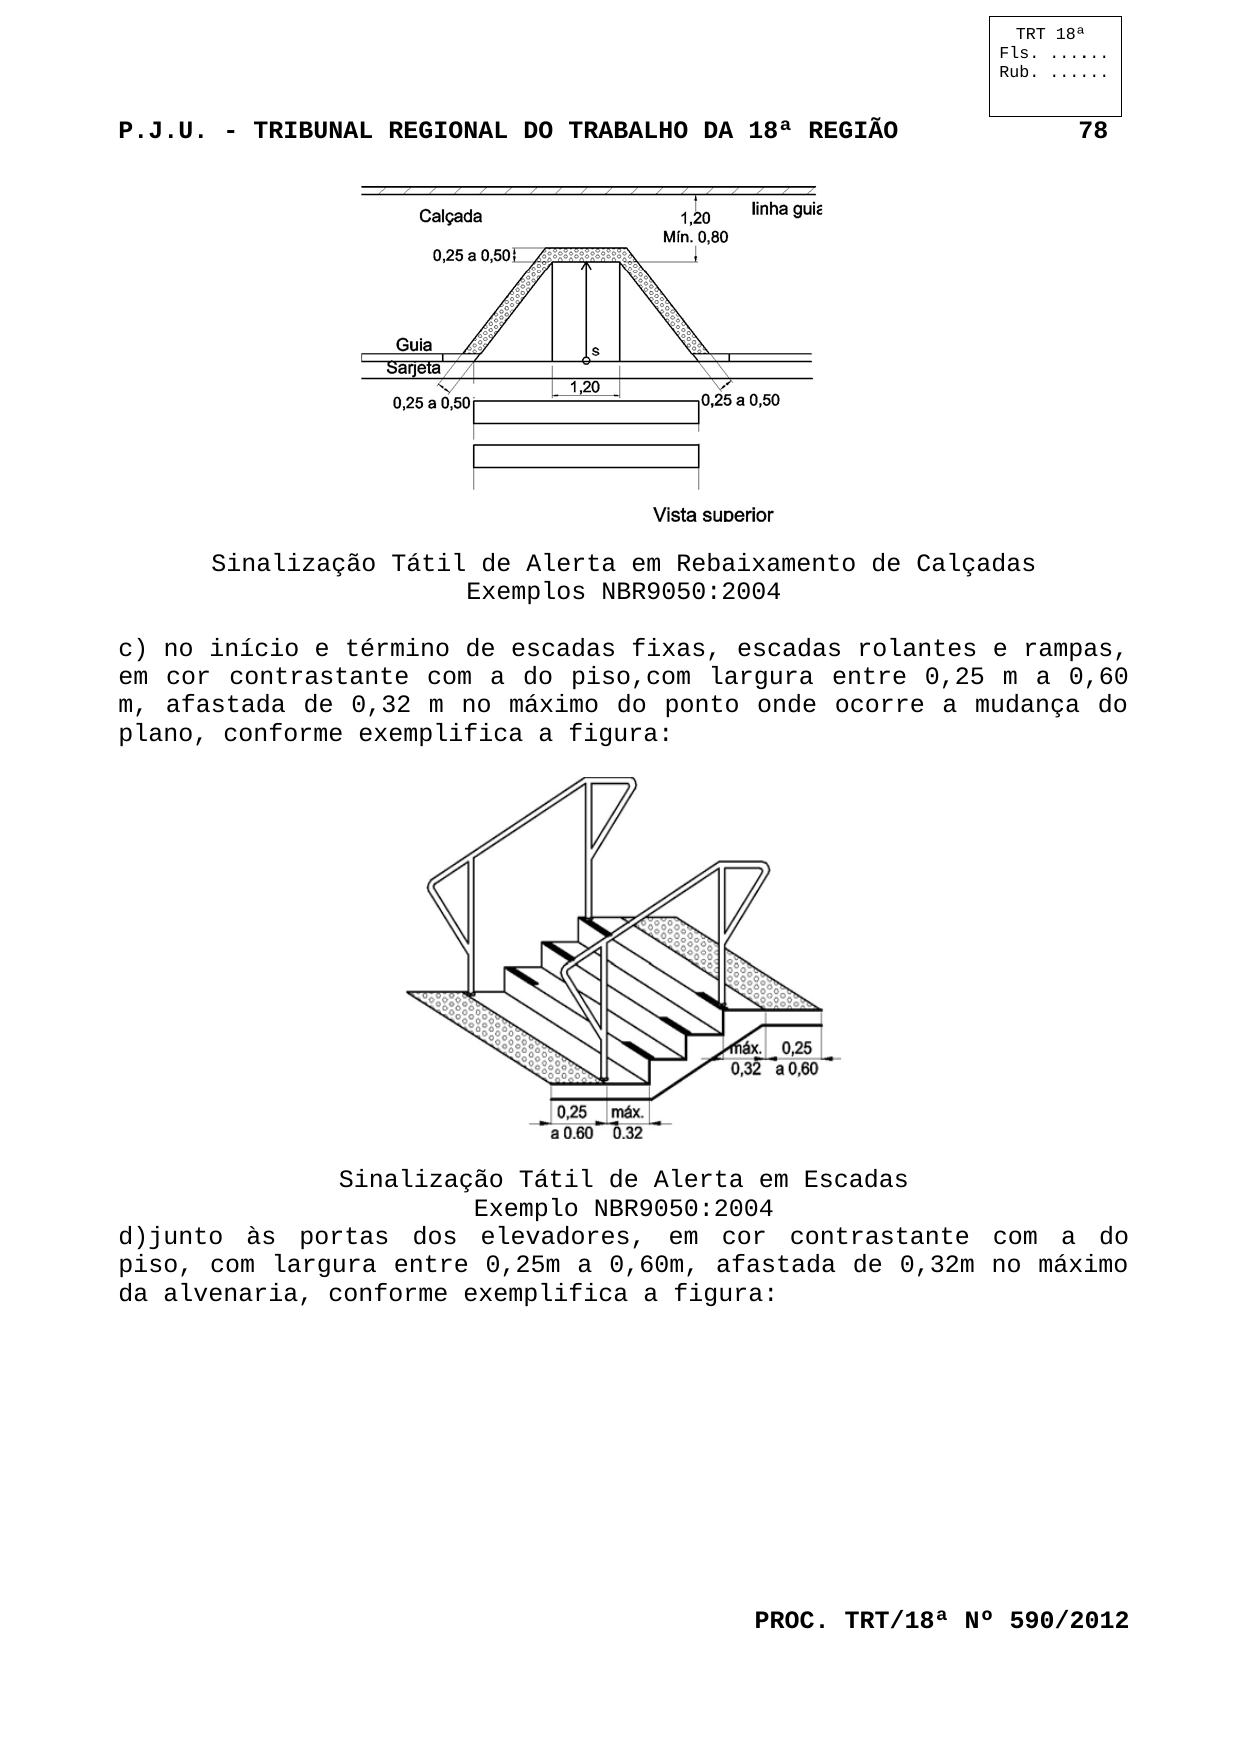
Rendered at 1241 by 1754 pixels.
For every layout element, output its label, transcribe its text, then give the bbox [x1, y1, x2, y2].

text Exemplos NBR9050:2004 [118, 579, 1129, 607]
text Exemplo NBR9050:2004 [118, 1195, 1129, 1224]
text c) no início e término de escadas fixas, escadas rolantes e rampas, em cor contrastante com a do piso,com largura entre 0,25 m a 0,60 m, afastada de 0,32 m no máximo do ponto onde ocorre a mudança do plano, conforme exemplifica a figura: [118, 635, 1129, 749]
text d)junto às portas dos elevadores, em cor contrastante com a do piso, com largura entre 0,25m a 0,60m, afastada de 0,32m no máximo da alvenaria, conforme exemplifica a figura: [118, 1224, 1129, 1309]
text Sinalização Tátil de Alerta em Escadas [118, 1167, 1129, 1195]
text Sinalização Tátil de Alerta em Rebaixamento de Calçadas [118, 550, 1129, 579]
